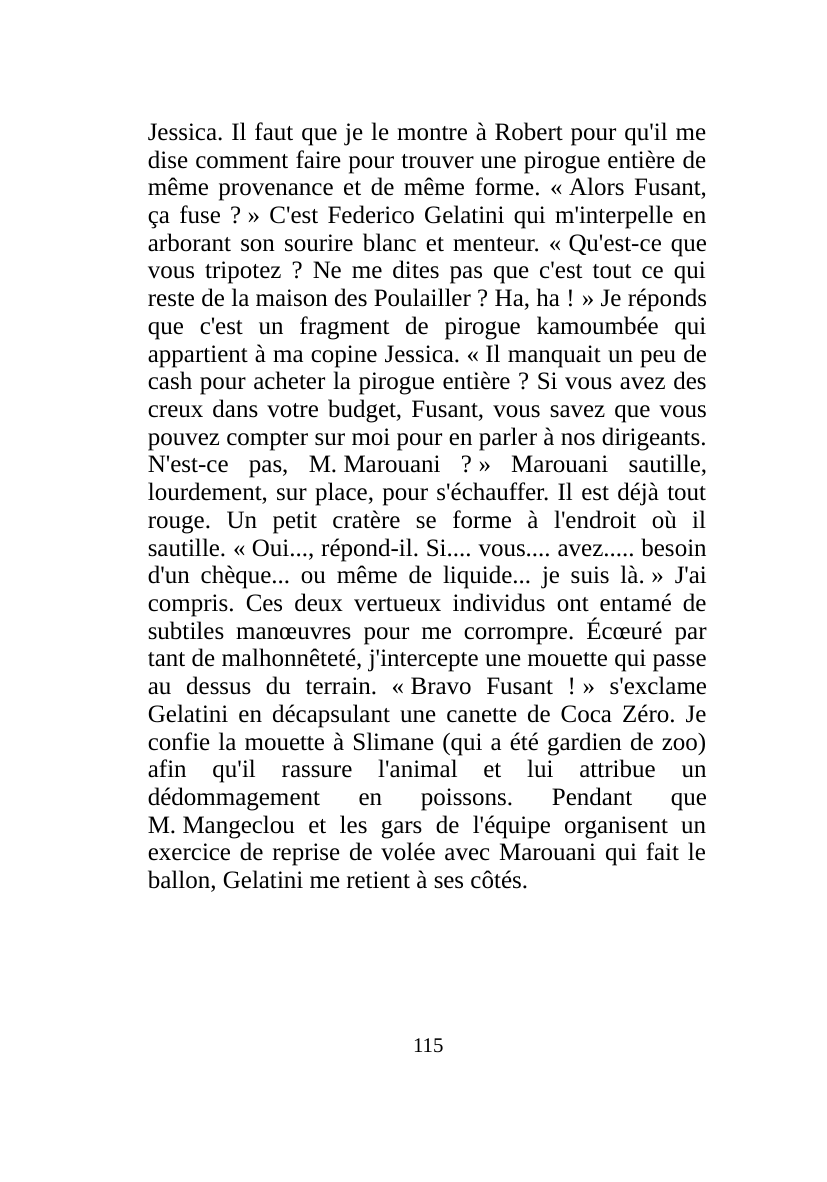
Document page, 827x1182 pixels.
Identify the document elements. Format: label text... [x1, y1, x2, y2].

text Jessica. Il faut que je le montre à Robert pour qu'il me dise comment faire pour trouver une pirogue entière de même provenance et de même forme. « Alors Fusant, ça fuse ? » C'est Federico Gelatini qui m'interpelle en arborant son sourire blanc et menteur. « Qu'est-ce que vous tripotez ? Ne me dites pas que c'est tout ce qui reste de la maison des Poulailler ? Ha, ha ! » Je réponds que c'est un fragment de pirogue kamoumbée qui appartient à ma copine Jessica. « Il manquait un peu de cash pour acheter la pirogue entière ? Si vous avez des creux dans votre budget, Fusant, vous savez que vous pouvez compter sur moi pour en parler à nos dirigeants. N'est-ce pas, M. Marouani ? » Marouani sautille, lourdement, sur place, pour s'échauffer. Il est déjà tout rouge. Un petit cratère se forme à l'endroit où il sautille. « Oui..., répond-il. Si.... vous.... avez..... besoin d'un chèque... ou même de liquide... je suis là. » J'ai compris. Ces deux vertueux individus ont entamé de subtiles manœuvres pour me corrompre. Écœuré par tant de malhonnêteté, j'intercepte une mouette qui passe au dessus du terrain. « Bravo Fusant ! » s'exclame Gelatini en décapsulant une canette de Coca Zéro. Je confie la mouette à Slimane (qui a été gardien de zoo) afin qu'il rassure l'animal et lui attribue un dédommagement en poissons. Pendant que M. Mangeclou et les gars de l'équipe organisent un exercice de reprise de volée avec Marouani qui fait le ballon, Gelatini me retient à ses côtés. [148, 118, 707, 894]
